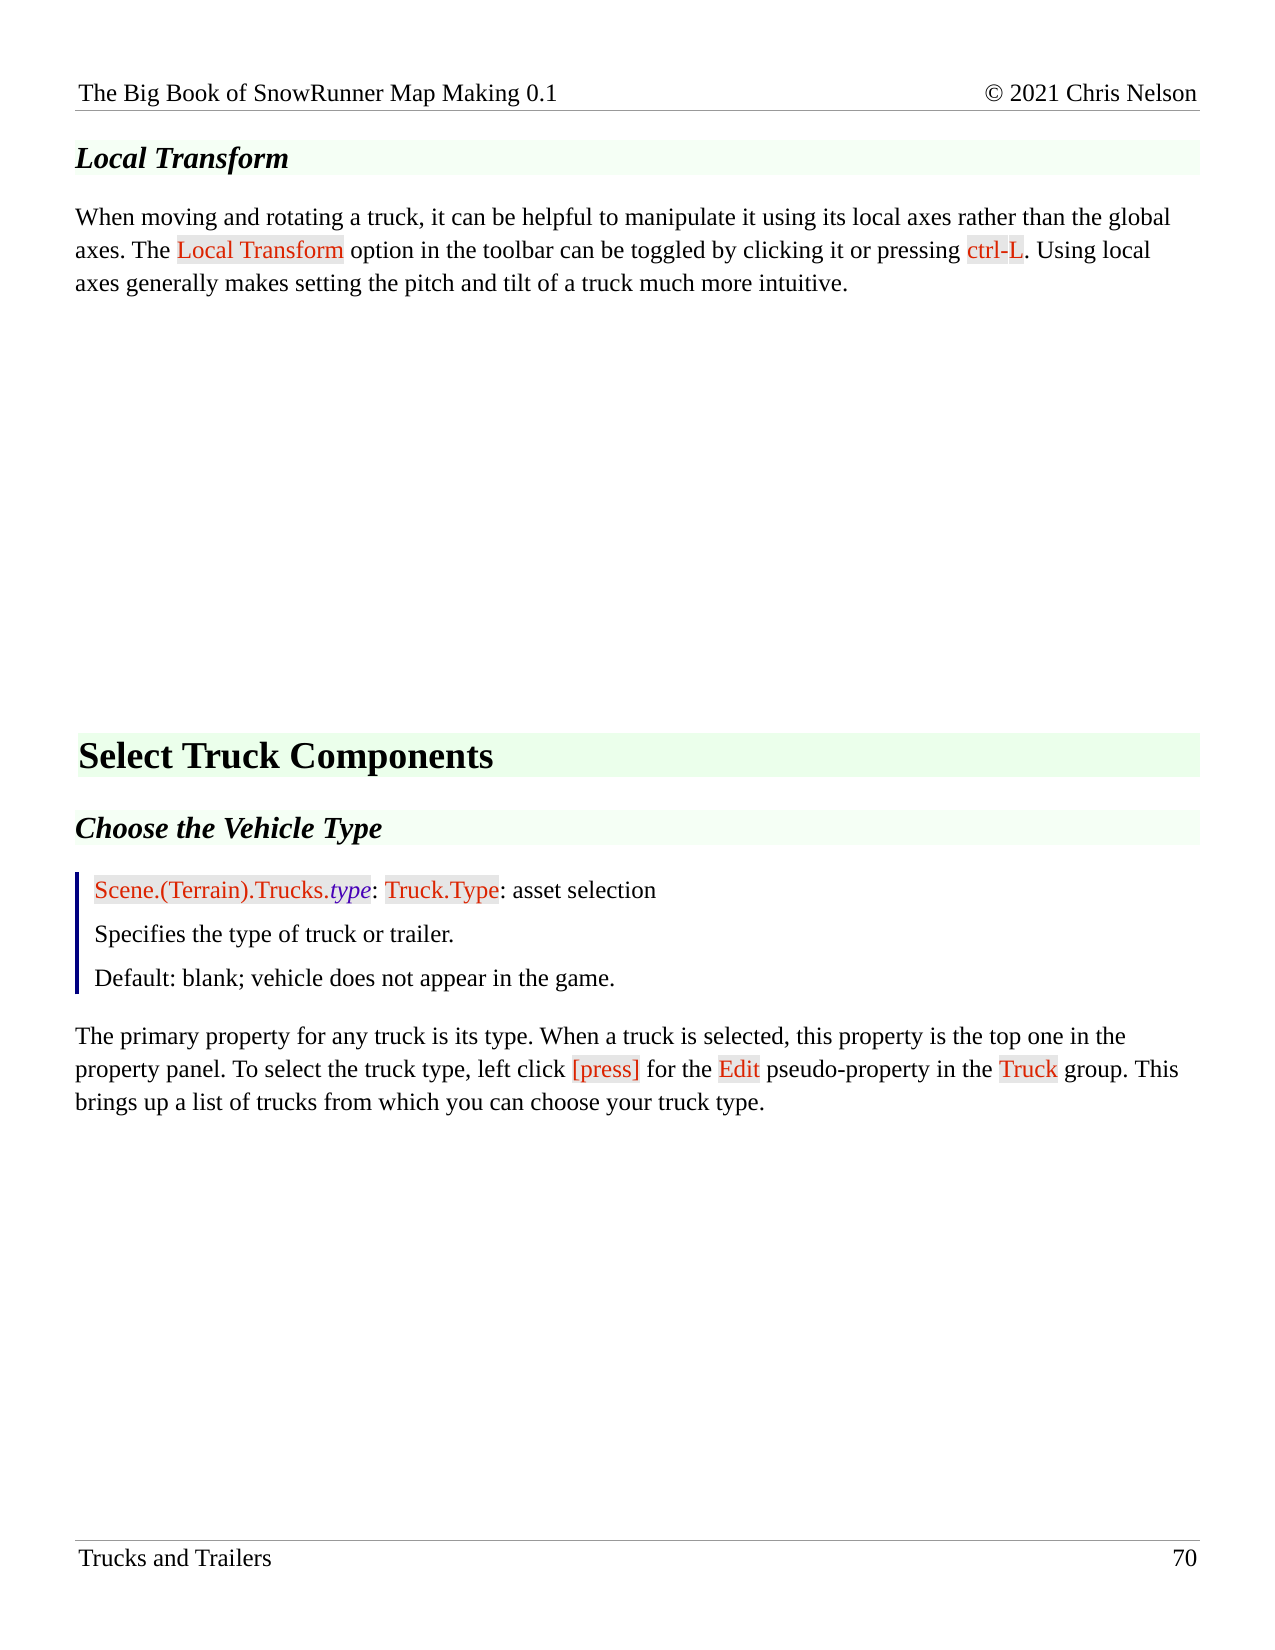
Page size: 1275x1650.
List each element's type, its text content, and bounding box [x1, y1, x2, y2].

text Default: blank; vehicle does not appear in the game. [79, 960, 1200, 994]
subtitle Choose the Vehicle Type [75, 810, 1200, 845]
text Scene.(Terrain).Trucks.type: Truck.Type: asset selection [79, 872, 1200, 904]
text When moving and rotating a truck, it can be helpful to manipulate it using its local axes rather than the global axes. The Local Transform option in the toolbar can be toggled by clicking it or pressing ctrl‑L. Using local axes generally makes setting the pitch and tilt of a truck much more intuitive. [75, 202, 1200, 297]
text Specifies the type of truck or trailer. [79, 916, 1200, 948]
text The primary property for any truck is its type. When a truck is selected, this property is the top one in the property panel. To select the truck type, left click [press] for the Edit pseudo-property in the Truck group. This brings up a list of trucks from which you can choose your truck type. [75, 1021, 1200, 1116]
subtitle Select Truck Components [78, 733, 1200, 777]
subtitle Local Transform [75, 140, 1200, 175]
